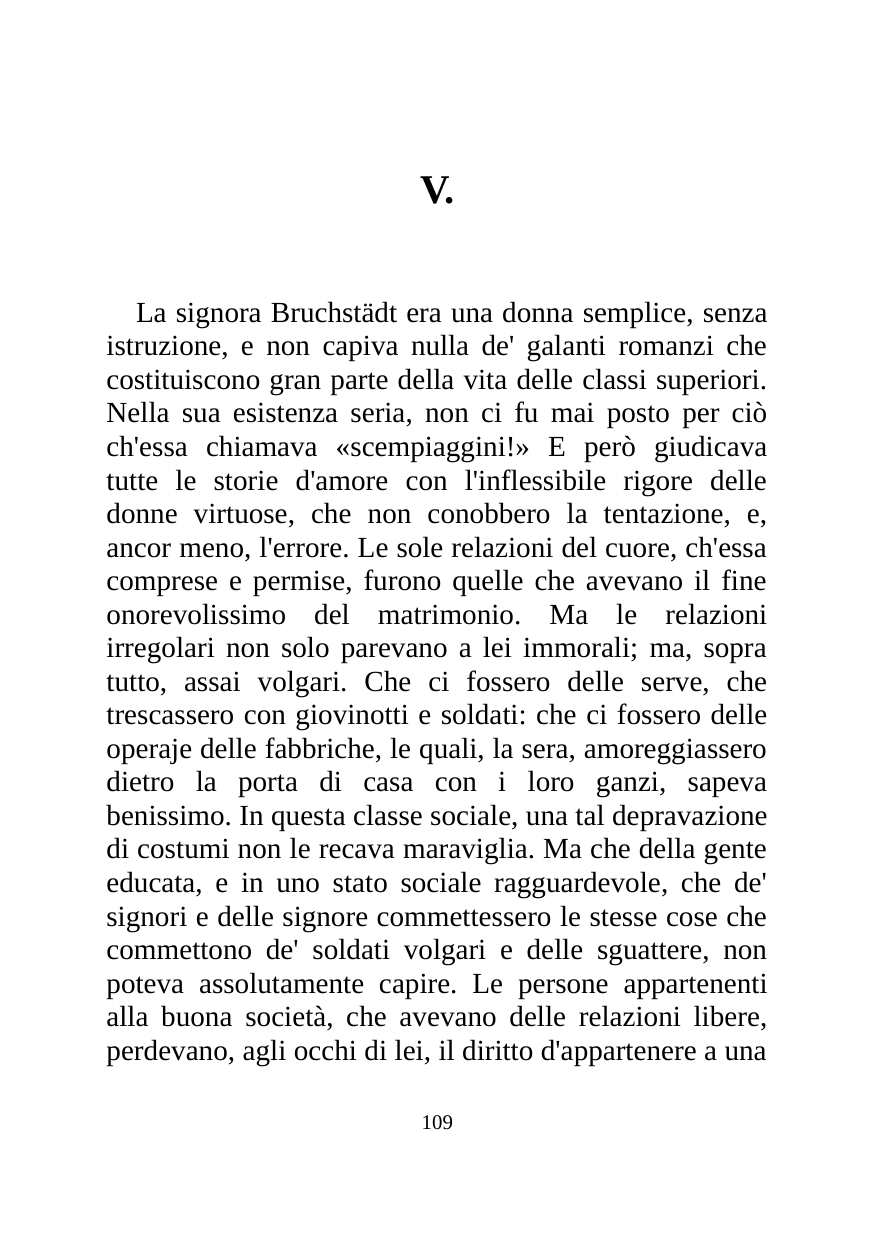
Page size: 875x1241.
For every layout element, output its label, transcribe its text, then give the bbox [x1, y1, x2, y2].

text La signora Bruchstädt era una donna semplice, senza istruzione, e non capiva nulla de' galanti romanzi che costituiscono gran parte della vita delle classi superiori. Nella sua esistenza seria, non ci fu mai posto per ciò ch'essa chiamava «scempiaggini!» E però giudicava tutte le storie d'amore con l'inflessibile rigore delle donne virtuose, che non conobbero la tentazione, e, ancor meno, l'errore. Le sole relazioni del cuore, ch'essa comprese e permise, furono quelle che avevano il fine onorevolissimo del matrimonio. Ma le relazioni irregolari non solo parevano a lei immorali; ma, sopra tutto, assai volgari. Che ci fossero delle serve, che trescassero con giovinotti e soldati: che ci fossero delle operaje delle fabbriche, le quali, la sera, amoreggiassero dietro la porta di casa con i loro ganzi, sapeva benissimo. In questa classe sociale, una tal depravazione di costumi non le recava maraviglia. Ma che della gente educata, e in uno stato sociale ragguardevole, che de' signori e delle signore commettessero le stesse cose che commettono de' soldati volgari e delle sguattere, non poteva assolutamente capire. Le persone appartenenti alla buona società, che avevano delle relazioni libere, perdevano, agli occhi di lei, il diritto d'appartenere a una [106, 295, 768, 1066]
subtitle V. [106, 165, 768, 212]
